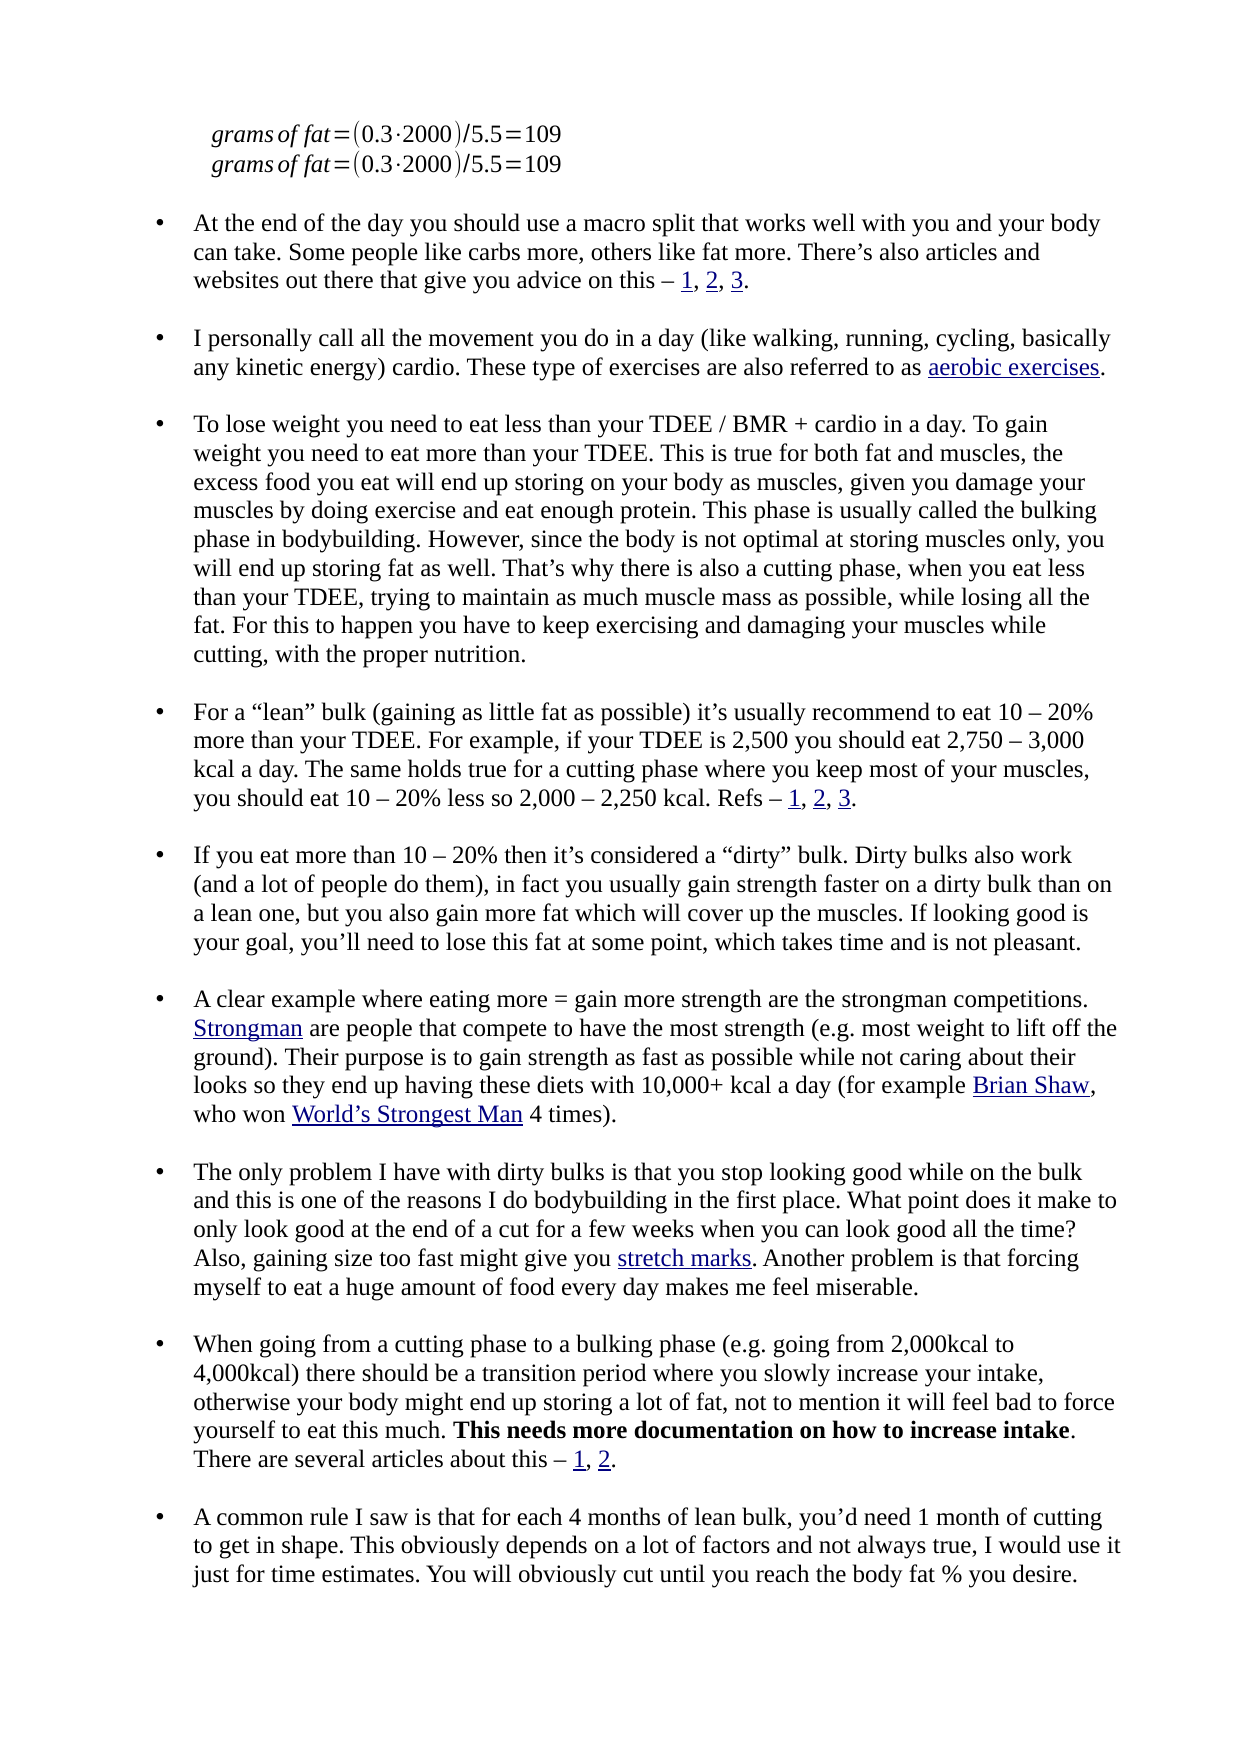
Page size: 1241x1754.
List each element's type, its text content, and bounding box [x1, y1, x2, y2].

list When going from a cutting phase to a bulking phase (e.g. going from 2,000kcal to 4,000kcal) there should be a transition period where you slowly increase your intake, otherwise your body might end up storing a lot of fat, not to mention it will feel bad to force yourself to eat this much. This needs more documentation on how to increase intake. There are several articles about this – 1, 2. [156, 1329, 1122, 1473]
list If you eat more than 10 – 20% then it’s considered a “dirty” bulk. Dirty bulks also work (and a lot of people do them), in fact you usually gain strength faster on a dirty bulk than on a lean one, but you also gain more fat which will cover up the muscles. If looking good is your goal, you’ll need to lose this fat at some point, which takes time and is not pleasant. [156, 841, 1122, 956]
list A common rule I saw is that for each 4 months of lean bulk, you’d need 1 month of cutting to get in shape. This obviously depends on a lot of factors and not always true, I would use it just for time estimates. You will obviously cut until you reach the body fat % you desire. [156, 1502, 1122, 1588]
list To lose weight you need to eat less than your TDEE / BMR + cardio in a day. To gain weight you need to eat more than your TDEE. This is true for both fat and muscles, the excess food you eat will end up storing on your body as muscles, given you damage your muscles by doing exercise and eat enough protein. This phase is usually called the bulking phase in bodybuilding. However, since the body is not optimal at storing muscles only, you will end up storing fat as well. That’s why there is also a cutting phase, when you eat less than your TDEE, trying to maintain as much muscle mass as possible, while losing all the fat. For this to happen you have to keep exercising and damaging your muscles while cutting, with the proper nutrition. [156, 409, 1122, 668]
list A clear example where eating more = gain more strength are the strongman competitions. Strongman are people that compete to have the most strength (e.g. most weight to lift off the ground). Their purpose is to gain strength as fast as possible while not caring about their looks so they end up having these diets with 10,000+ kcal a day (for example Brian Shaw, who won World’s Strongest Man 4 times). [156, 984, 1122, 1128]
list At the end of the day you should use a macro split that works well with you and your body can take. Some people like carbs more, others like fat more. There’s also articles and websites out there that give you advice on this – 1, 2, 3. [156, 208, 1122, 294]
list For a “lean” bulk (gaining as little fat as possible) it’s usually recommend to eat 10 – 20% more than your TDEE. For example, if your TDEE is 2,500 you should eat 2,750 – 3,000 kcal a day. The same holds true for a cutting phase where you keep most of your muscles, you should eat 10 – 20% less so 2,000 – 2,250 kcal. Refs – 1, 2, 3. [156, 697, 1122, 812]
list I personally call all the movement you do in a day (like walking, running, cycling, basically any kinetic energy) cardio. These type of exercises are also referred to as aerobic exercises. [156, 323, 1122, 381]
list The only problem I have with dirty bulks is that you stop looking good while on the bulk and this is one of the reasons I do bodybuilding in the first place. What point does it make to only look good at the end of a cut for a few weeks when you can look good all the time? Also, gaining size too fast might give you stretch marks. Another problem is that forcing myself to eat a huge amount of food every day makes me feel miserable. [156, 1157, 1122, 1301]
